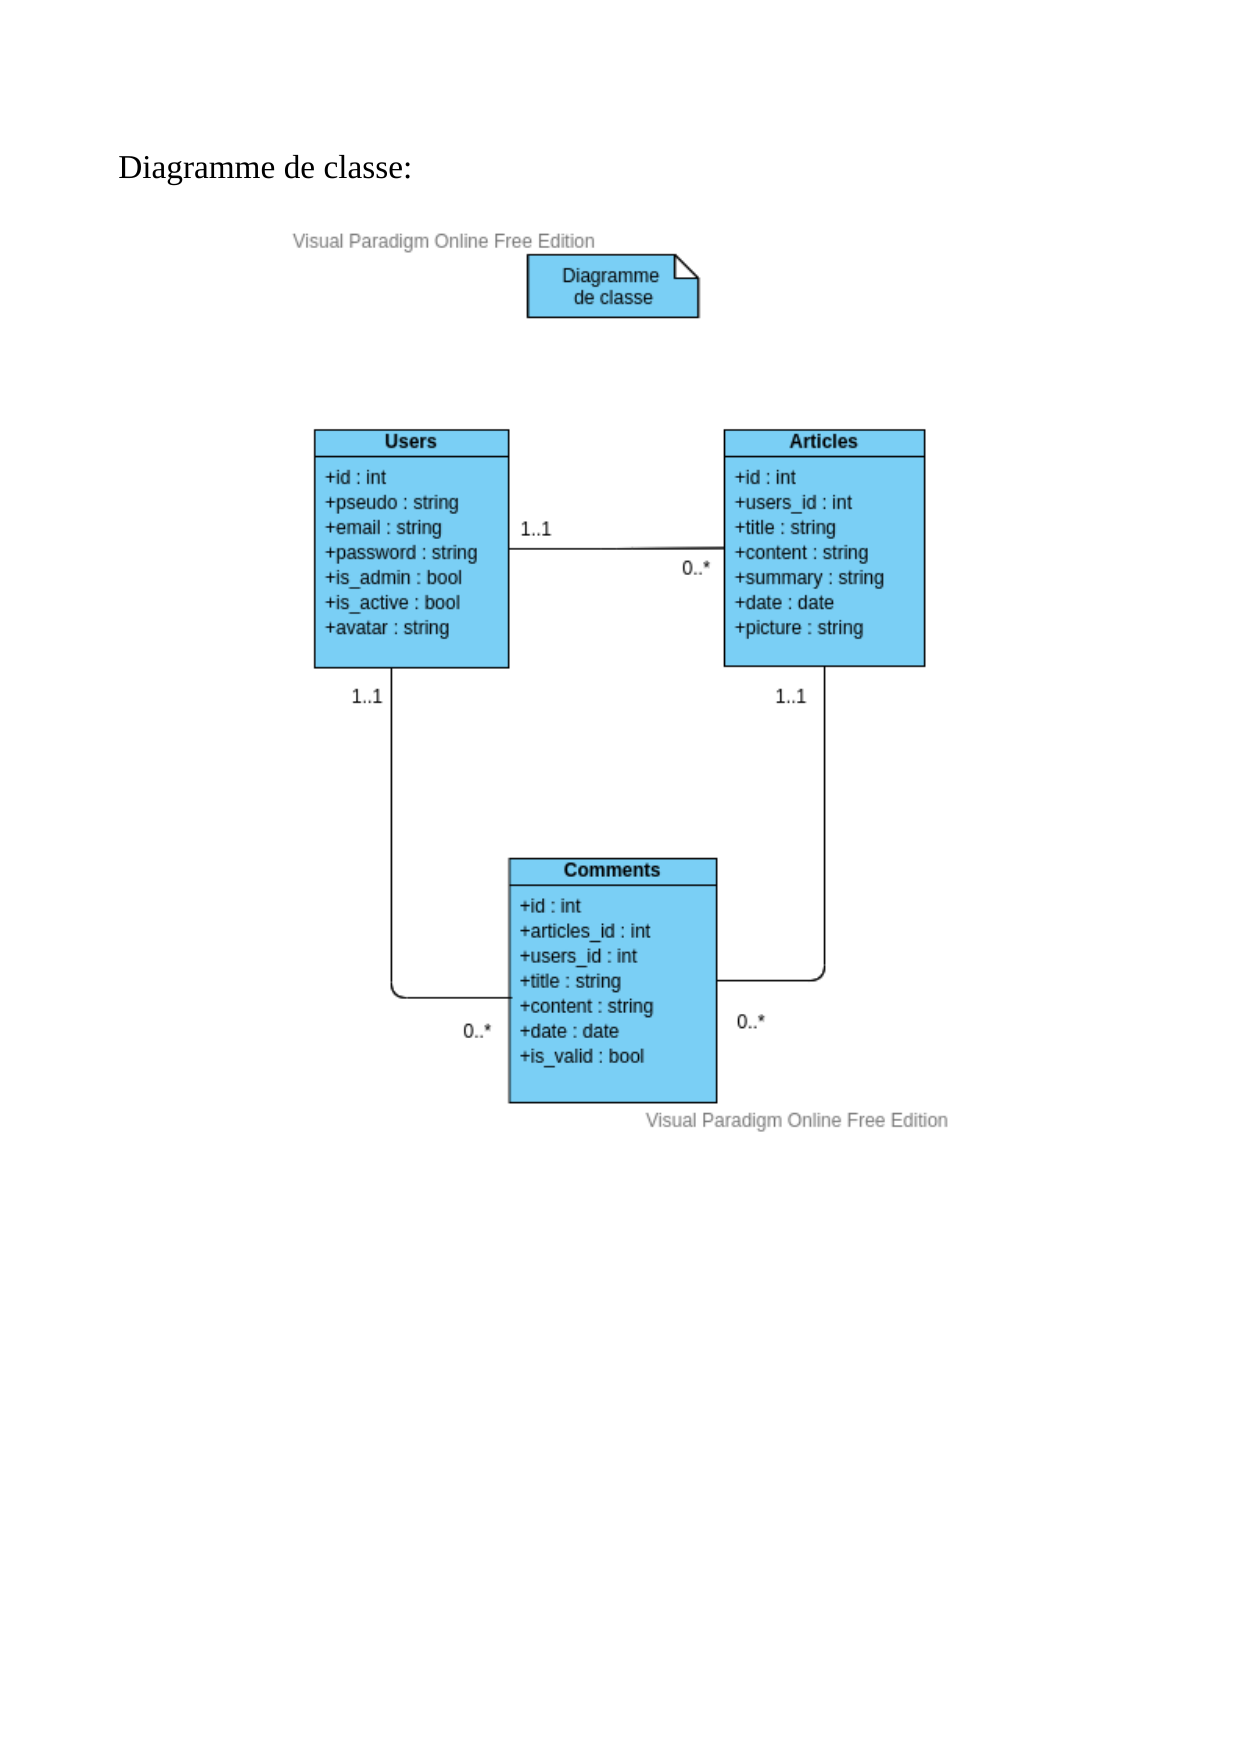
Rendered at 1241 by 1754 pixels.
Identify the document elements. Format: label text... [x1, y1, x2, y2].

text Diagramme de classe: [118, 147, 1122, 185]
picture [283, 223, 957, 1135]
